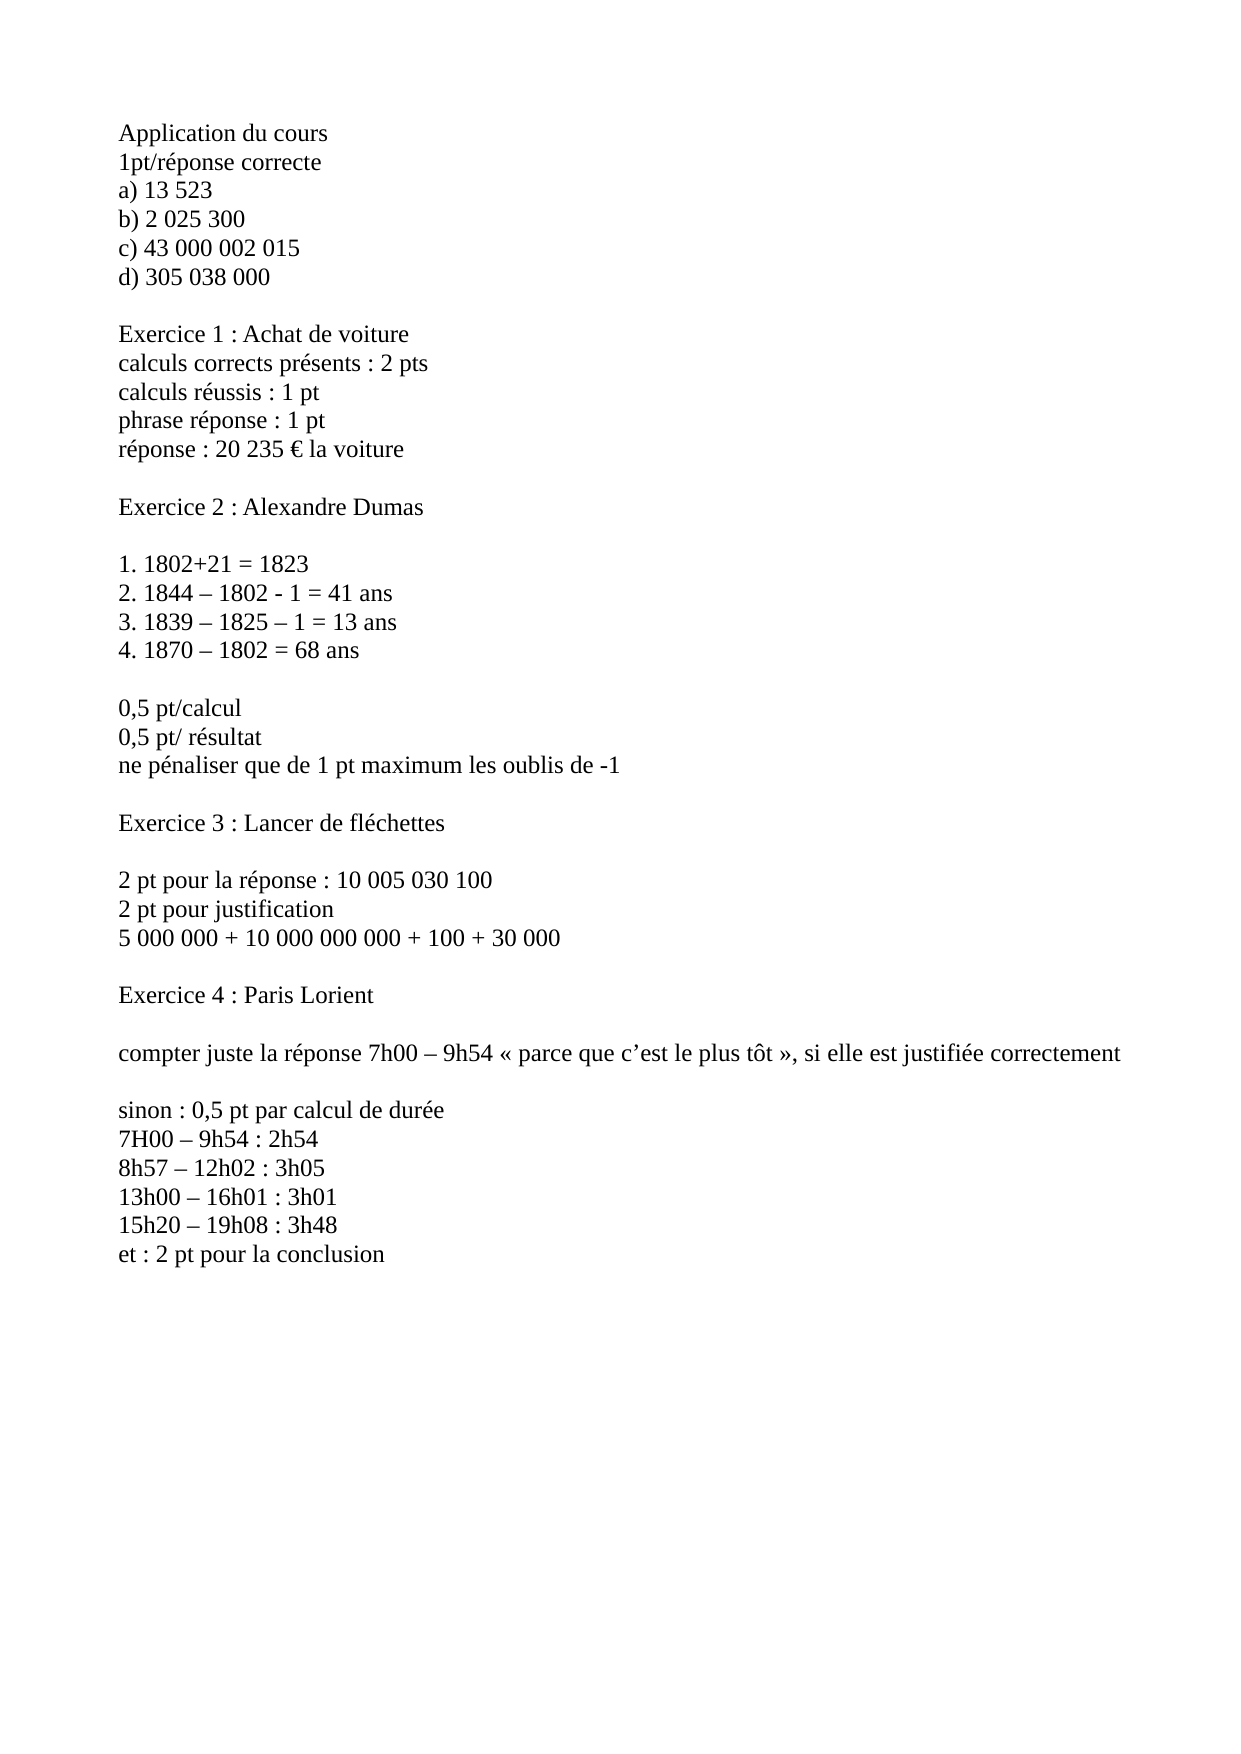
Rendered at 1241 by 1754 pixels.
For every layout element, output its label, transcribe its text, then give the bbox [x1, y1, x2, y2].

text et : 2 pt pour la conclusion [118, 1239, 1122, 1268]
text 4. 1870 – 1802 = 68 ans [118, 636, 1122, 664]
text 1pt/réponse correcte [118, 147, 1122, 176]
text a) 13 523 [118, 176, 1122, 204]
text 5 000 000 + 10 000 000 000 + 100 + 30 000 [118, 923, 1122, 952]
text 3. 1839 – 1825 – 1 = 13 ans [118, 607, 1122, 636]
text Exercice 2 : Alexandre Dumas [118, 492, 1122, 521]
text calculs corrects présents : 2 pts [118, 348, 1122, 377]
text sinon : 0,5 pt par calcul de durée [118, 1096, 1122, 1124]
text réponse : 20 235 € la voiture [118, 434, 1122, 463]
text compter juste la réponse 7h00 – 9h54 « parce que c’est le plus tôt », si elle est justifiée correctement [118, 1038, 1122, 1067]
text d) 305 038 000 [118, 262, 1122, 291]
text 2 pt pour justification [118, 894, 1122, 923]
text 0,5 pt/ résultat [118, 722, 1122, 751]
text 2 pt pour la réponse : 10 005 030 100 [118, 866, 1122, 894]
text 7H00 – 9h54 : 2h54 [118, 1124, 1122, 1153]
text 13h00 – 16h01 : 3h01 [118, 1182, 1122, 1211]
text 8h57 – 12h02 : 3h05 [118, 1153, 1122, 1182]
text 15h20 – 19h08 : 3h48 [118, 1211, 1122, 1239]
text Application du cours [118, 118, 1122, 147]
text ne pénaliser que de 1 pt maximum les oublis de -1 [118, 751, 1122, 779]
text c) 43 000 002 015 [118, 233, 1122, 262]
text 2. 1844 – 1802 - 1 = 41 ans [118, 578, 1122, 607]
text calculs réussis : 1 pt [118, 377, 1122, 406]
text Exercice 1 : Achat de voiture [118, 319, 1122, 348]
text phrase réponse : 1 pt [118, 406, 1122, 434]
text b) 2 025 300 [118, 204, 1122, 233]
text Exercice 4 : Paris Lorient [118, 981, 1122, 1009]
text 0,5 pt/calcul [118, 693, 1122, 722]
text 1. 1802+21 = 1823 [118, 549, 1122, 578]
text Exercice 3 : Lancer de fléchettes [118, 808, 1122, 837]
